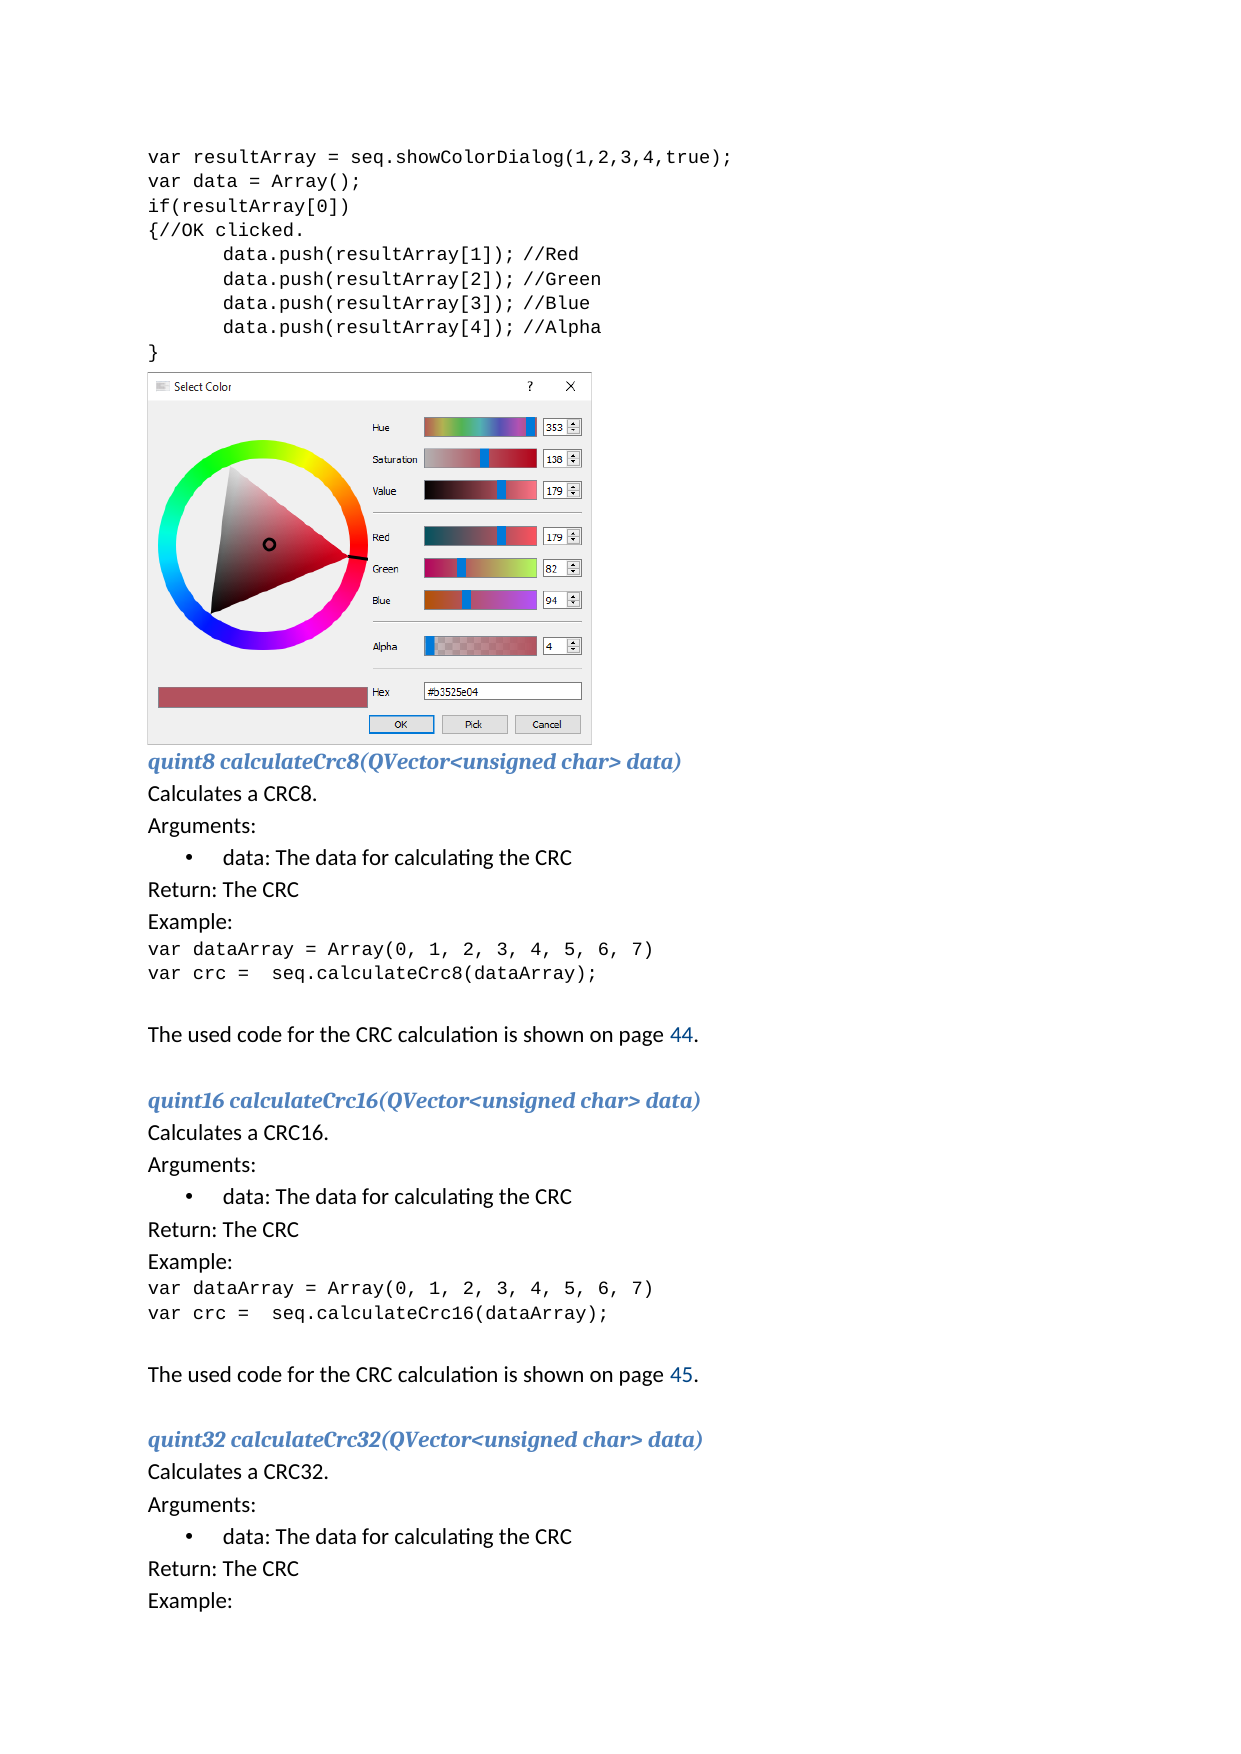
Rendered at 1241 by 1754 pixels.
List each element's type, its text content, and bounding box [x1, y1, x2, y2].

text var dataArray = Array(0, 1, 2, 3, 4, 5, 6, 7) [148, 1279, 1093, 1300]
list data: The data for calculating the CRC [185, 1522, 1093, 1550]
list Calculates a CRC8. [148, 779, 1093, 807]
text {//OK clicked. [148, 221, 1093, 242]
text if(resultArray[0]) [148, 196, 1093, 218]
list Example: [148, 907, 1093, 936]
list Example: [148, 1247, 1093, 1275]
text data.push(resultArray[1]); //Red [148, 245, 1093, 266]
text var data = Array(); [148, 172, 1093, 193]
text var crc = seq.calculateCrc8(dataArray); [148, 964, 1093, 985]
text data.push(resultArray[2]); //Green [148, 269, 1093, 291]
picture [147, 372, 592, 745]
text var dataArray = Array(0, 1, 2, 3, 4, 5, 6, 7) [148, 940, 1093, 961]
list Arguments: [148, 811, 1093, 839]
text } [148, 343, 1093, 364]
text var crc = seq.calculateCrc16(dataArray); [148, 1303, 1093, 1325]
list Arguments: [148, 1490, 1093, 1518]
subtitle quint8 calculateCrc8(QVector<unsigned char> data) [148, 745, 1093, 775]
list data: The data for calculating the CRC [185, 1182, 1093, 1211]
text data.push(resultArray[3]); //Blue [148, 294, 1093, 315]
text The used code for the CRC calculation is shown on page 45. [148, 1021, 1093, 1049]
list Arguments: [148, 1150, 1093, 1178]
subtitle quint16 calculateCrc16(QVector<unsigned char> data) [148, 1088, 1093, 1114]
list Return: The CRC [148, 1554, 1093, 1582]
list data: The data for calculating the CRC [185, 843, 1093, 871]
list Example: [148, 1586, 1093, 1614]
list Return: The CRC [148, 1215, 1093, 1243]
subtitle quint32 calculateCrc32(QVector<unsigned char> data) [148, 1427, 1093, 1454]
text The used code for the CRC calculation is shown on page 46. [148, 1360, 1093, 1388]
list Return: The CRC [148, 875, 1093, 903]
list Calculates a CRC16. [148, 1118, 1093, 1146]
list Calculates a CRC32. [148, 1457, 1093, 1486]
text data.push(resultArray[4]); //Alpha [148, 318, 1093, 339]
text var resultArray = seq.showColorDialog(1,2,3,4,true); [148, 148, 1093, 169]
